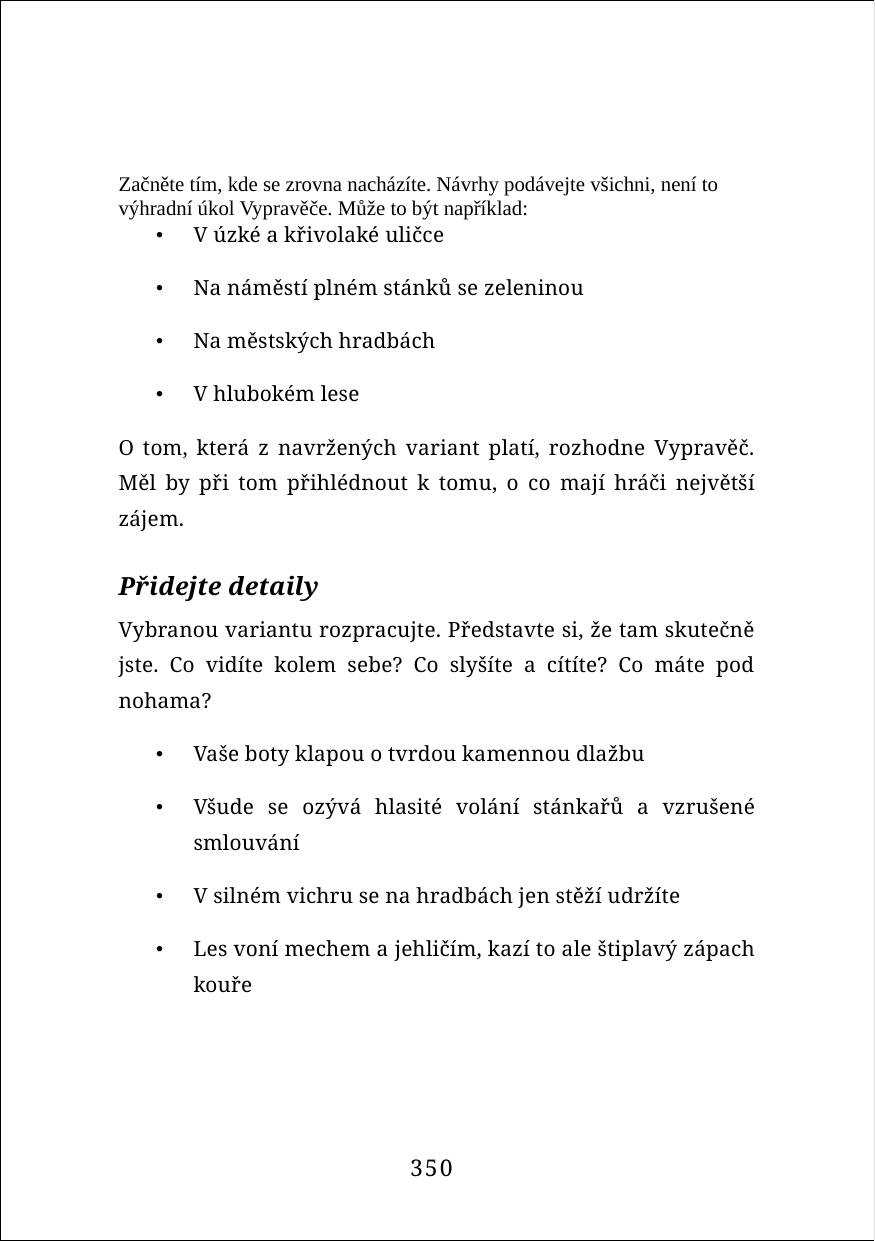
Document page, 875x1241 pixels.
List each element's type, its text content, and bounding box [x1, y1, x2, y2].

list V hlubokém lese [156, 379, 756, 408]
list Na náměstí plném stánků se zeleninou [156, 273, 756, 302]
list Les voní mechem a jehličím, kazí to ale štiplavý zápach kouře [156, 934, 756, 998]
text O tom, která z navržených variant platí, rozhodne Vypravěč. Měl by při tom přihlédnout k tomu, o co mají hráči největší zájem. [118, 433, 756, 532]
list V úzké a křivolaké uličce [156, 220, 756, 248]
list Vaše boty klapou o tvrdou kamennou dlažbu [156, 739, 756, 767]
text Vybranou variantu rozpracujte. Představte si, že tam skutečně jste. Co vidíte kolem sebe? Co slyšíte a cítíte? Co máte pod nohama? [118, 615, 756, 714]
list Všude se ozývá hlasité volání stánkařů a vzrušené smlouvání [156, 792, 756, 856]
list V silném vichru se na hradbách jen stěží udržíte [156, 881, 756, 909]
list Na městských hradbách [156, 326, 756, 355]
text Začněte tím, kde se zrovna nacházíte. Návrhy podávejte všichni, není to výhradní úkol Vypravěče. Může to být například: [118, 172, 756, 220]
subtitle Přidejte detaily [118, 569, 756, 603]
